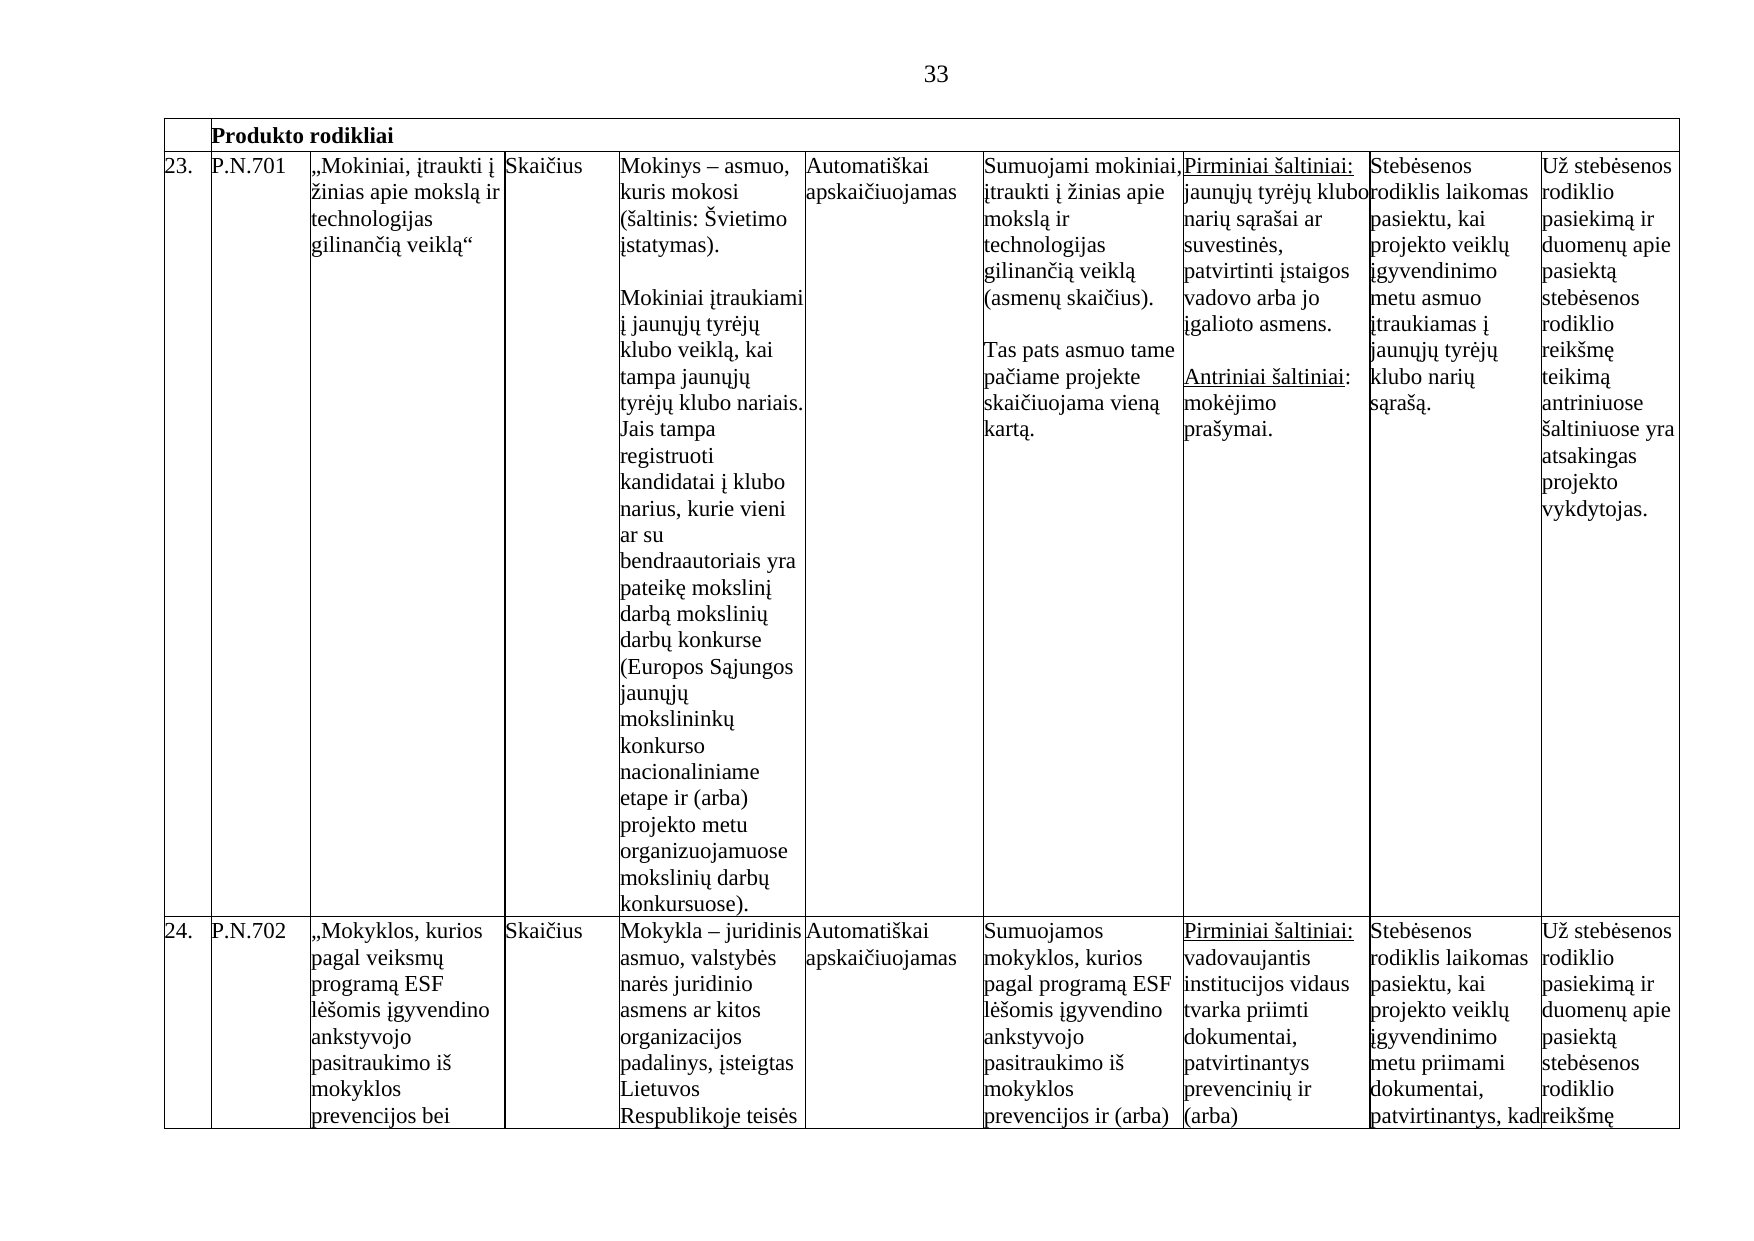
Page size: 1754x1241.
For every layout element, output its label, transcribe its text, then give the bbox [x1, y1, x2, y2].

table_cell Automatiškai apskaičiuojamas [806, 917, 983, 1128]
table_cell Produkto rodikliai [212, 119, 1679, 151]
table_cell Skaičius [506, 152, 619, 916]
table_cell „Mokiniai, įtraukti į žinias apie mokslą ir technologijas gilinančią veiklą“ [311, 152, 504, 916]
table_cell P.N.701 [212, 152, 310, 916]
table_cell Mokinys – asmuo, kuris mokosi (šaltinis: Švietimo įstatymas). Mokiniai įtraukiami į jaunųjų tyrėjų klubo veiklą, kai tampa jaunųjų tyrėjų klubo nariais. Jais tampa registruoti kandidatai į klubo narius, kurie vieni ar su bendraautoriais yra pateikę mokslinį darbą mokslinių darbų konkurse (Europos Sąjungos jaunųjų mokslininkų konkurso nacionaliniame etape ir (arba) projekto metu organizuojamuose mokslinių darbų konkursuose). [620, 152, 805, 916]
table_cell Už stebėsenos rodiklio pasiekimą ir duomenų apie pasiektą stebėsenos rodiklio reikšmę [1542, 917, 1679, 1128]
table_cell Automatiškai apskaičiuojamas [806, 152, 983, 916]
table_cell Stebėsenos rodiklis laikomas pasiektu, kai projekto veiklų įgyvendinimo metu priimami dokumentai, patvirtinantys, kad [1371, 917, 1541, 1128]
table_cell „Mokyklos, kurios pagal veiksmų programą ESF lėšomis įgyvendino ankstyvojo pasitraukimo iš mokyklos prevencijos bei [311, 917, 504, 1128]
table_cell Sumuojami mokiniai, įtraukti į žinias apie mokslą ir technologijas gilinančią veiklą (asmenų skaičius). Tas pats asmuo tame pačiame projekte skaičiuojama vieną kartą. [984, 152, 1183, 916]
table_cell [165, 119, 211, 151]
table_cell P.N.702 [212, 917, 310, 1128]
table_cell 24. [165, 917, 211, 1128]
table_cell Skaičius [506, 917, 619, 1128]
table_cell Sumuojamos mokyklos, kurios pagal programą ESF lėšomis įgyvendino ankstyvojo pasitraukimo iš mokyklos prevencijos ir (arba) [984, 917, 1183, 1128]
table_cell Mokykla – juridinis asmuo, valstybės narės juridinio asmens ar kitos organizacijos padalinys, įsteigtas Lietuvos Respublikoje teisės [620, 917, 805, 1128]
table_cell Už stebėsenos rodiklio pasiekimą ir duomenų apie pasiektą stebėsenos rodiklio reikšmę teikimą antriniuose šaltiniuose yra atsakingas projekto vykdytojas. [1542, 152, 1679, 916]
table_cell Stebėsenos rodiklis laikomas pasiektu, kai projekto veiklų įgyvendinimo metu asmuo įtraukiamas į jaunųjų tyrėjų klubo narių sąrašą. [1371, 152, 1541, 916]
table_cell Pirminiai šaltiniai: jaunųjų tyrėjų klubo narių sąrašai ar suvestinės, patvirtinti įstaigos vadovo arba jo įgalioto asmens. Antriniai šaltiniai: mokėjimo prašymai. [1184, 152, 1369, 916]
table_cell 23. [165, 152, 211, 916]
table_cell Pirminiai šaltiniai: vadovaujantis institucijos vidaus tvarka priimti dokumentai, patvirtinantys prevencinių ir (arba) [1184, 917, 1369, 1128]
